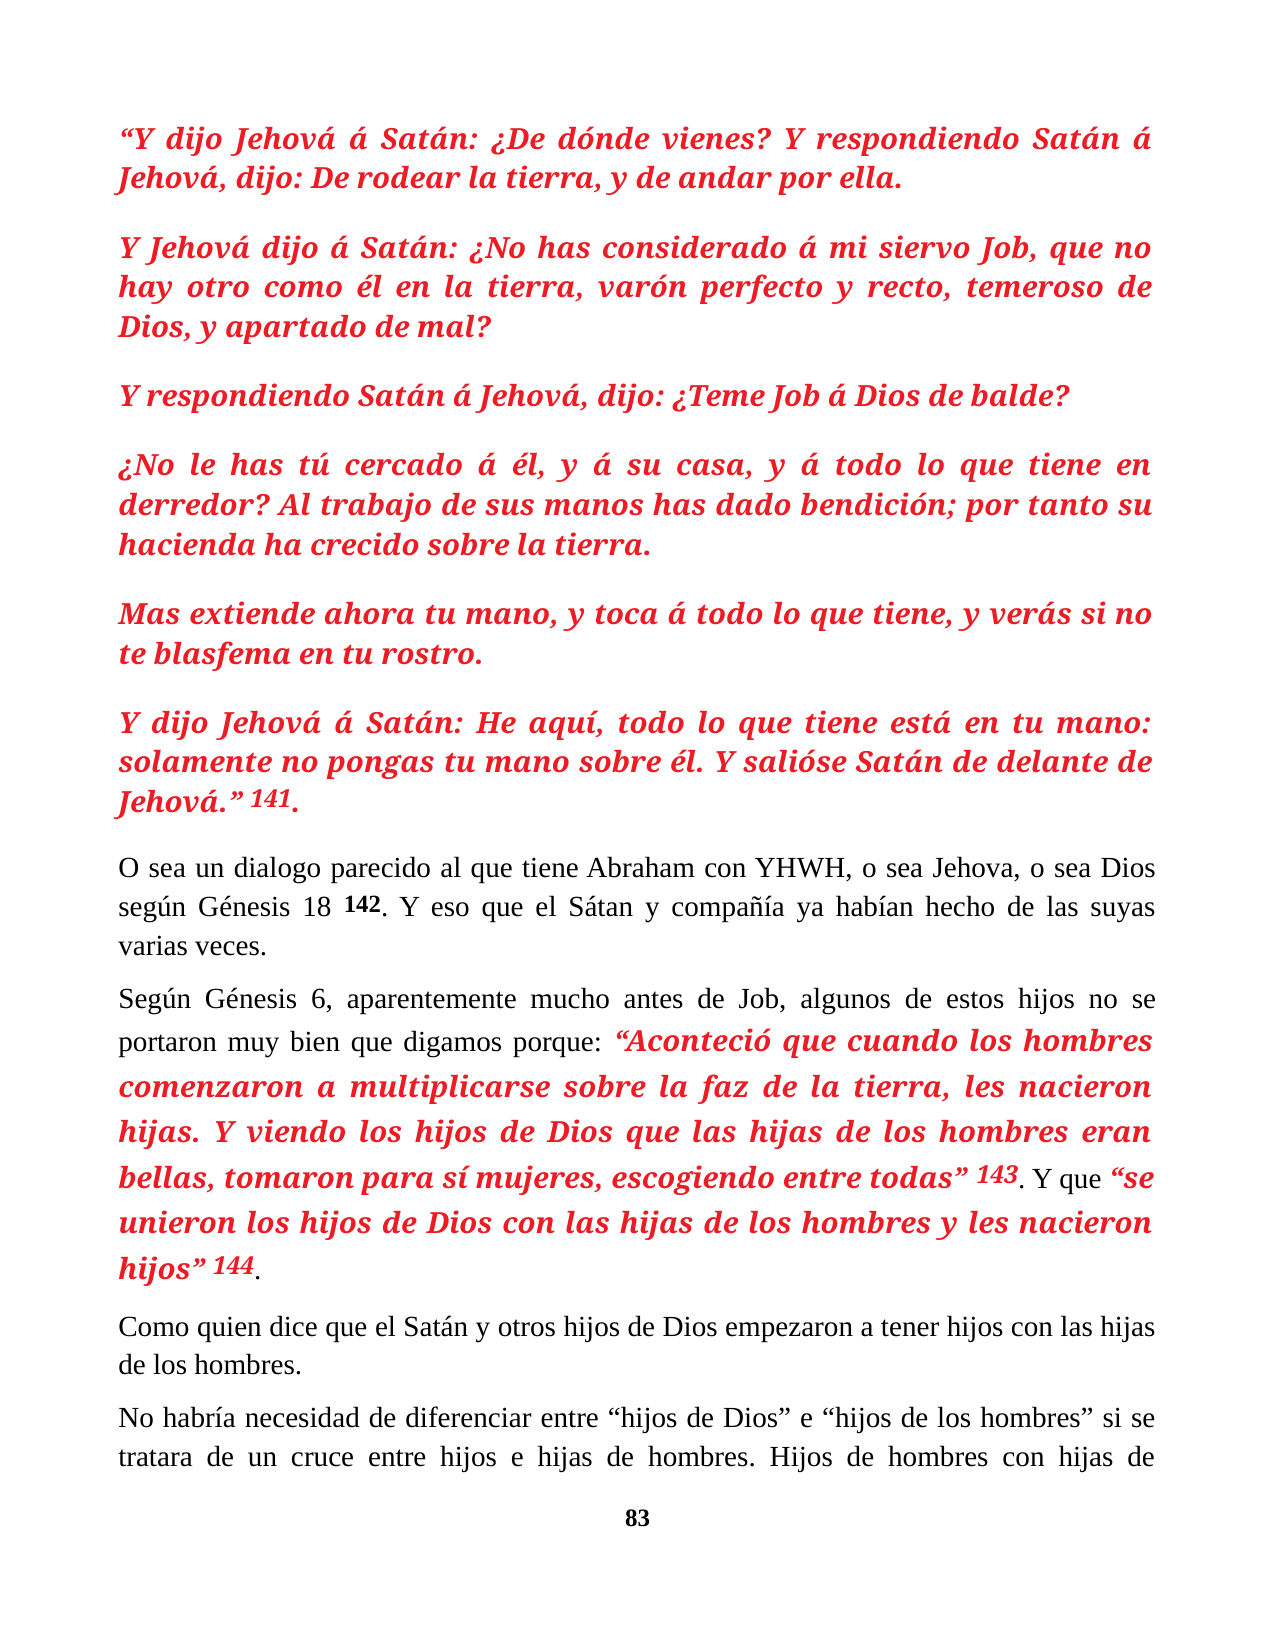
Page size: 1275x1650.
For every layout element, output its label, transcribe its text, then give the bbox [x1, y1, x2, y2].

text Y Jehová dijo á Satán: ¿No has considerado á mi siervo Job, que no hay otro como él en la tierra, varón perfecto y recto, temeroso de Dios, y apartado de mal? [118, 227, 1157, 346]
text ¿No le has tú cercado á él, y á su casa, y á todo lo que tiene en derredor? Al trabajo de sus manos has dado bendición; por tanto su hacienda ha crecido sobre la tierra. [118, 445, 1157, 564]
text Y respondiendo Satán á Jehová, dijo: ¿Teme Job á Dios de balde? [118, 376, 1157, 415]
text Como quien dice que el Satán y otros hijos de Dios empezaron a tener hijos con las hijas de los hombres. [118, 1309, 1157, 1381]
text No habría necesidad de diferenciar entre “hijos de Dios” e “hijos de los hombres” si se tratara de un cruce entre hijos e hijas de hombres. Hijos de hombres con hijas de [118, 1400, 1157, 1472]
text Y dijo Jehová á Satán: He aquí, todo lo que tiene está en tu mano: solamente no pongas tu mano sobre él. Y salióse Satán de delante de Jehová.” . [118, 702, 1157, 821]
text “Y dijo Jehová á Satán: ¿De dónde vienes? Y respondiendo Satán á Jehová, dijo: De rodear la tierra, y de andar por ella. [118, 118, 1157, 197]
text Según Génesis 6, aparentemente mucho antes de Job, algunos de estos hijos no se portaron muy bien que digamos porque: “Aconteció que cuando los hombres comenzaron a multiplicarse sobre la faz de la tierra, les nacieron hijas. Y viendo los hijos de Dios que las hijas de los hombres eran bellas, tomaron para sí mujeres, escogiendo entre todas” . Y que “se unieron los hijos de Dios con las hijas de los hombres y les nacieron hijos” . [118, 981, 1157, 1288]
text Mas extiende ahora tu mano, y toca á todo lo que tiene, y verás si no te blasfema en tu rostro. [118, 593, 1157, 673]
text O sea un dialogo parecido al que tiene Abraham con YHWH, o sea Jehova, o sea Dios según Génesis 18 . Y eso que el Sátan y compañía ya habían hecho de las suyas varias veces. [118, 851, 1157, 961]
